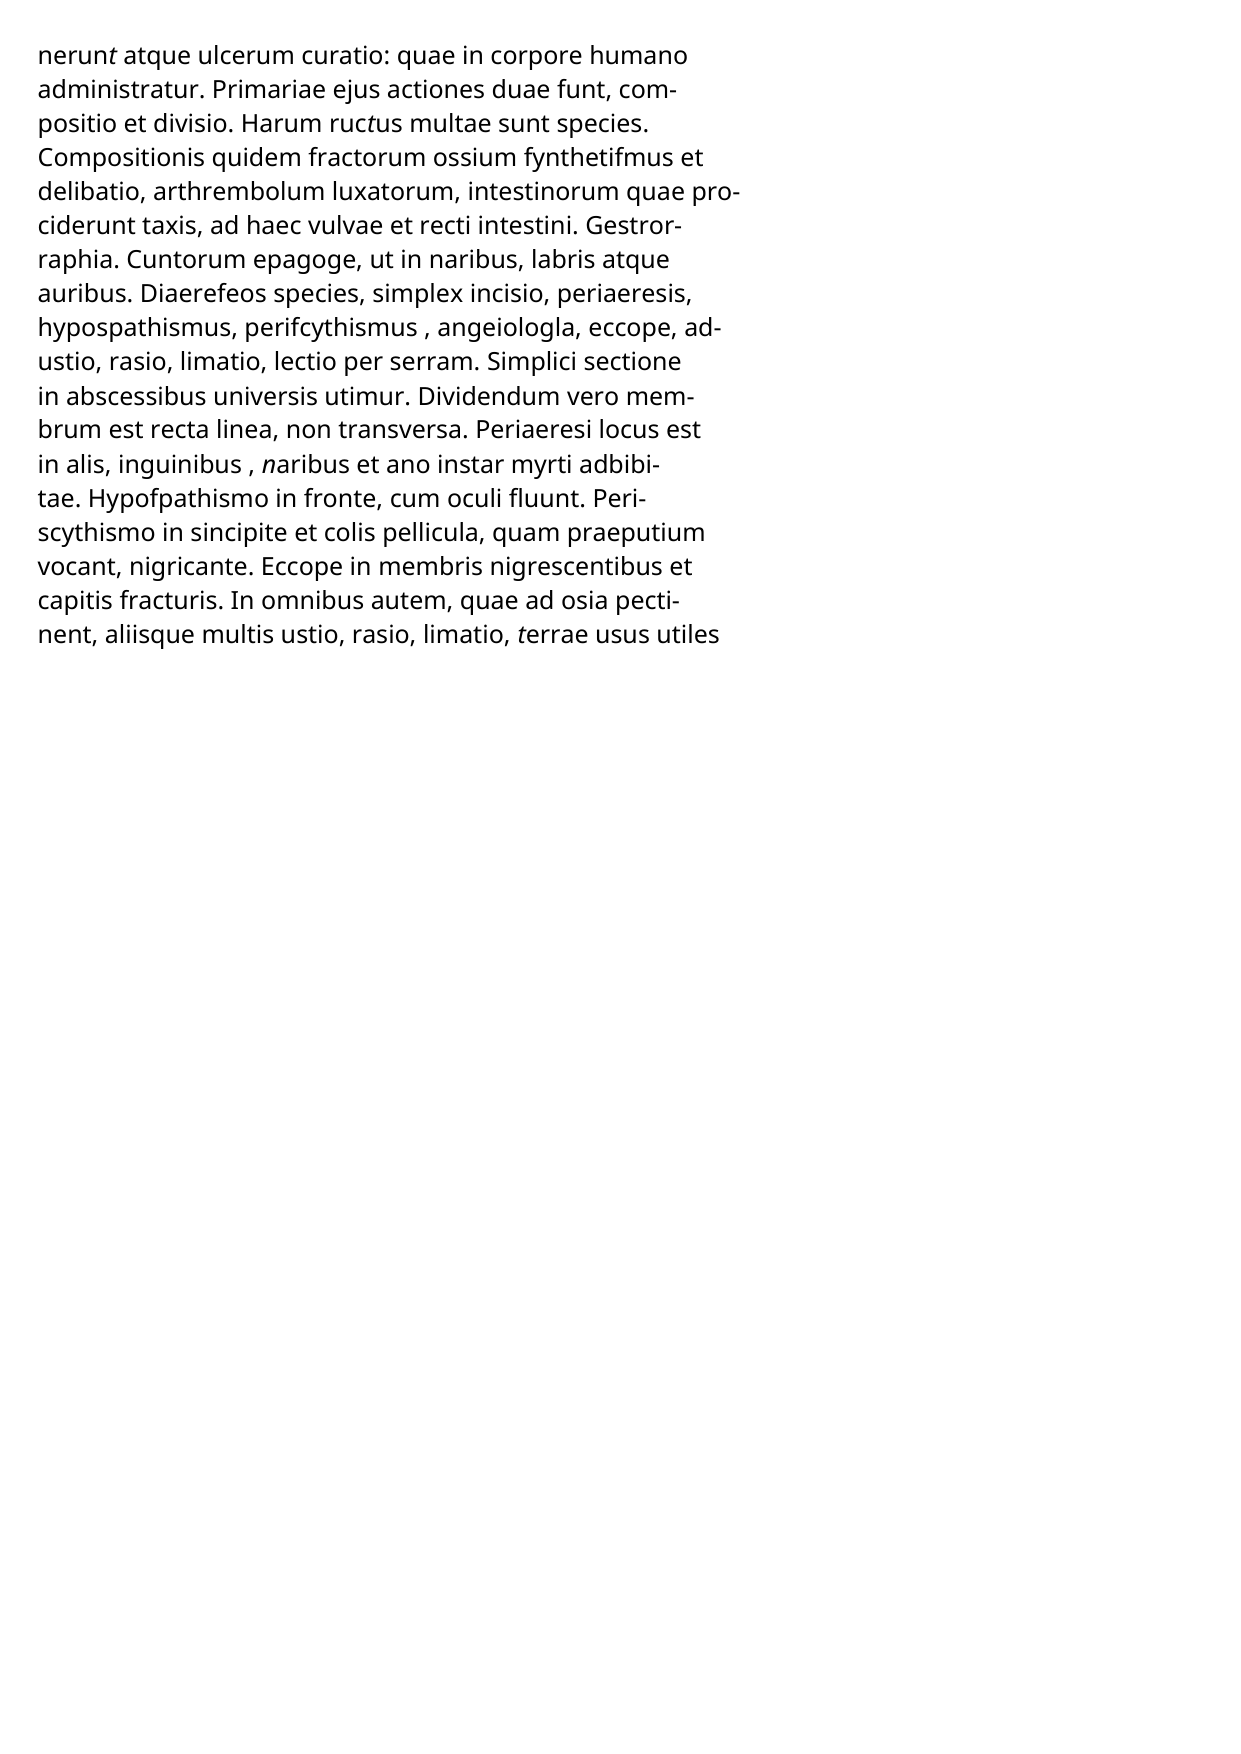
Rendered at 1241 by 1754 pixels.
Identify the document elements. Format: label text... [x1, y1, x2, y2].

text nerunt atque ulcerum curatio: quae in corpore humano administratur. Primariae ejus actiones duae funt, com- positio et divisio. Harum ructus multae sunt species. Compositionis quidem fractorum ossium fynthetifmus et delibatio, arthrembolum luxatorum, intestinorum quae pro- ciderunt taxis, ad haec vulvae et recti intestini. Gestror- raphia. Cuntorum epagoge, ut in naribus, labris atque auribus. Diaerefeos species, simplex incisio, periaeresis, hypospathismus, perifcythismus , angeiologla, eccope, ad- ustio, rasio, limatio, lectio per serram. Simplici sectione in abscessibus universis utimur. Dividendum vero mem- brum est recta linea, non transversa. Periaeresi locus est in alis, inguinibus , naribus et ano instar myrti adbibi- tae. Hypofpathismo in fronte, cum oculi fluunt. Peri- scythismo in sincipite et colis pellicula, quam praeputium vocant, nigricante. Eccope in membris nigrescentibus et capitis fracturis. In omnibus autem, quae ad osia pecti- nent, aliisque multis ustio, rasio, limatio, terrae usus utiles [37, 37, 1203, 651]
